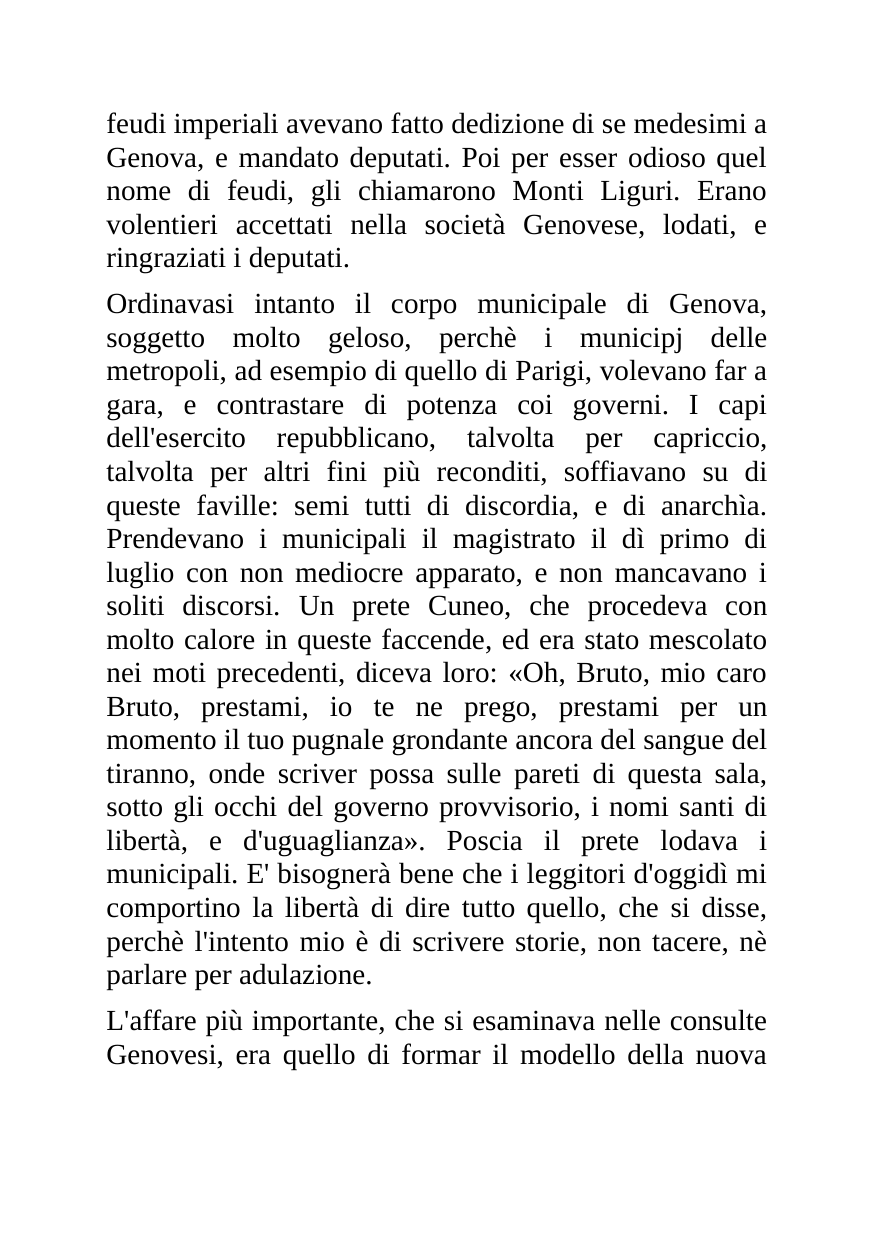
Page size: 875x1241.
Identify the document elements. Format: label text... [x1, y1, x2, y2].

text L'affare più importante, che si esaminava nelle consulte Genovesi, era quello di formar il modello della nuova [106, 1003, 768, 1070]
text Ordinavasi intanto il corpo municipale di Genova, soggetto molto geloso, perchè i municipj delle metropoli, ad esempio di quello di Parigi, volevano far a gara, e contrastare di potenza coi governi. I capi dell'esercito repubblicano, talvolta per capriccio, talvolta per altri fini più reconditi, soffiavano su di queste faville: semi tutti di discordia, e di anarchìa. Prendevano i municipali il magistrato il dì primo di luglio con non mediocre apparato, e non mancavano i soliti discorsi. Un prete Cuneo, che procedeva con molto calore in queste faccende, ed era stato mescolato nei moti precedenti, diceva loro: «Oh, Bruto, mio caro Bruto, prestami, io te ne prego, prestami per un momento il tuo pugnale grondante ancora del sangue del tiranno, onde scriver possa sulle pareti di questa sala, sotto gli occhi del governo provvisorio, i nomi santi di libertà, e d'uguaglianza». Poscia il prete lodava i municipali. E' bisognerà bene che i leggitori d'oggidì mi comportino la libertà di dire tutto quello, che si disse, perchè l'intento mio è di scrivere storie, non tacere, nè parlare per adulazione. [106, 286, 768, 991]
text feudi imperiali avevano fatto dedizione di se medesimi a Genova, e mandato deputati. Poi per esser odioso quel nome di feudi, gli chiamarono Monti Liguri. Erano volentieri accettati nella società Genovese, lodati, e ringraziati i deputati. [106, 106, 768, 274]
